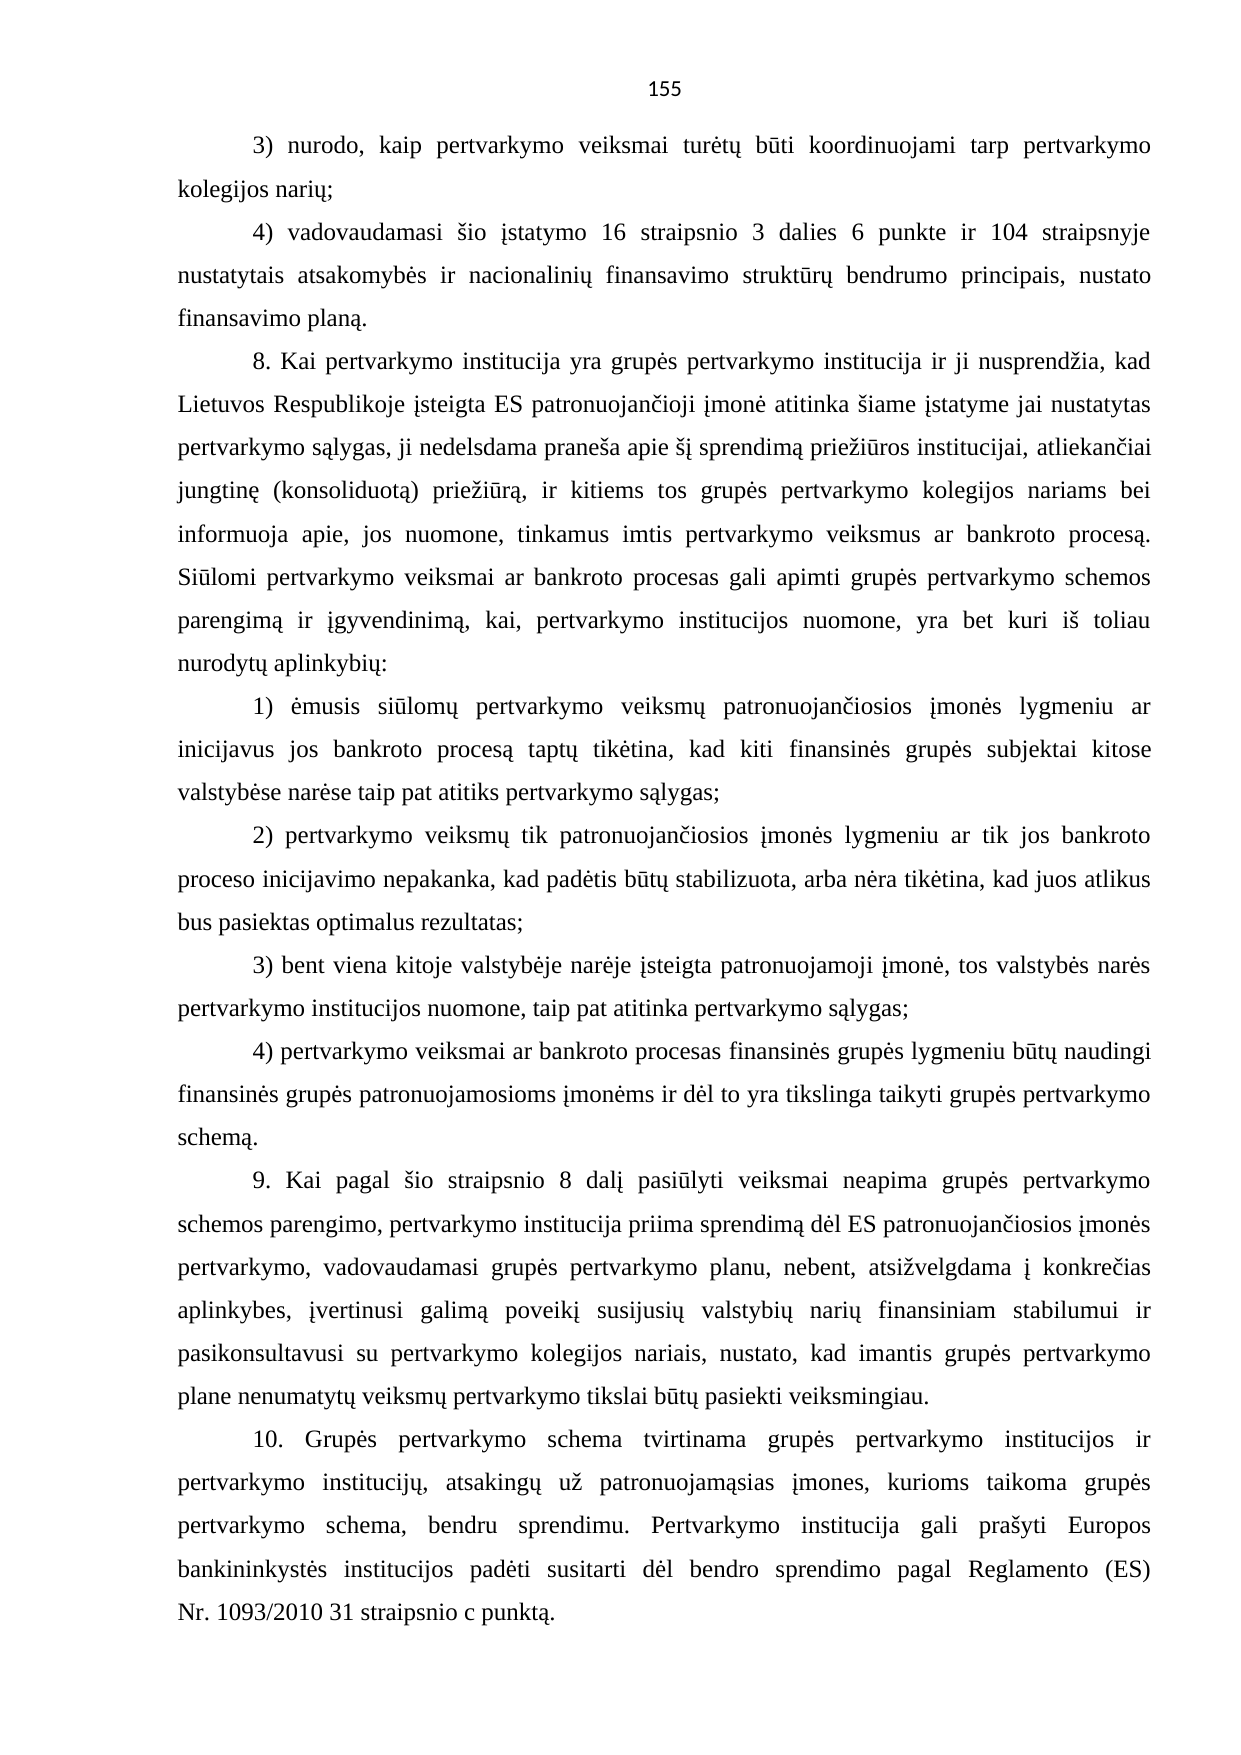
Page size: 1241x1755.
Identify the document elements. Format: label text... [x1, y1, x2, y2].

text 3) bent viena kitoje valstybėje narėje įsteigta patronuojamoji įmonė, tos valstybės narės pertvarkymo institucijos nuomone, taip pat atitinka pertvarkymo sąlygas; [177, 950, 1152, 1022]
text 9. Kai pagal šio straipsnio 8 dalį pasiūlyti veiksmai neapima grupės pertvarkymo schemos parengimo, pertvarkymo institucija priima sprendimą dėl ES patronuojančiosios įmonės pertvarkymo, vadovaudamasi grupės pertvarkymo planu, nebent, atsižvelgdama į konkrečias aplinkybes, įvertinusi galimą poveikį susijusių valstybių narių finansiniam stabilumui ir pasikonsultavusi su pertvarkymo kolegijos nariais, nustato, kad imantis grupės pertvarkymo plane nenumatytų veiksmų pertvarkymo tikslai būtų pasiekti veiksmingiau. [177, 1166, 1152, 1410]
text 4) pertvarkymo veiksmai ar bankroto procesas finansinės grupės lygmeniu būtų naudingi finansinės grupės patronuojamosioms įmonėms ir dėl to yra tikslinga taikyti grupės pertvarkymo schemą. [177, 1036, 1152, 1151]
text 3) nurodo, kaip pertvarkymo veiksmai turėtų būti koordinuojami tarp pertvarkymo kolegijos narių; [177, 131, 1152, 202]
text 1) ėmusis siūlomų pertvarkymo veiksmų patronuojančiosios įmonės lygmeniu ar inicijavus jos bankroto procesą taptų tikėtina, kad kiti finansinės grupės subjektai kitose valstybėse narėse taip pat atitiks pertvarkymo sąlygas; [177, 691, 1152, 806]
text 10. Grupės pertvarkymo schema tvirtinama grupės pertvarkymo institucijos ir pertvarkymo institucijų, atsakingų už patronuojamąsias įmones, kurioms taikoma grupės pertvarkymo schema, bendru sprendimu. Pertvarkymo institucija gali prašyti Europos bankininkystės institucijos padėti susitarti dėl bendro sprendimo pagal Reglamento (ES) Nr. 1093/2010 31 straipsnio c punktą. [177, 1424, 1152, 1626]
text 4) vadovaudamasi šio įstatymo 16 straipsnio 3 dalies 6 punkte ir 104 straipsnyje nustatytais atsakomybės ir nacionalinių finansavimo struktūrų bendrumo principais, nustato finansavimo planą. [177, 217, 1152, 332]
text 2) pertvarkymo veiksmų tik patronuojančiosios įmonės lygmeniu ar tik jos bankroto proceso inicijavimo nepakanka, kad padėtis būtų stabilizuota, arba nėra tikėtina, kad juos atlikus bus pasiektas optimalus rezultatas; [177, 821, 1152, 936]
text 8. Kai pertvarkymo institucija yra grupės pertvarkymo institucija ir ji nusprendžia, kad Lietuvos Respublikoje įsteigta ES patronuojančioji įmonė atitinka šiame įstatyme jai nustatytas pertvarkymo sąlygas, ji nedelsdama praneša apie šį sprendimą priežiūros institucijai, atliekančiai jungtinę (konsoliduotą) priežiūrą, ir kitiems tos grupės pertvarkymo kolegijos nariams bei informuoja apie, jos nuomone, tinkamus imtis pertvarkymo veiksmus ar bankroto procesą. Siūlomi pertvarkymo veiksmai ar bankroto procesas gali apimti grupės pertvarkymo schemos parengimą ir įgyvendinimą, kai, pertvarkymo institucijos nuomone, yra bet kuri iš toliau nurodytų aplinkybių: [177, 346, 1152, 677]
